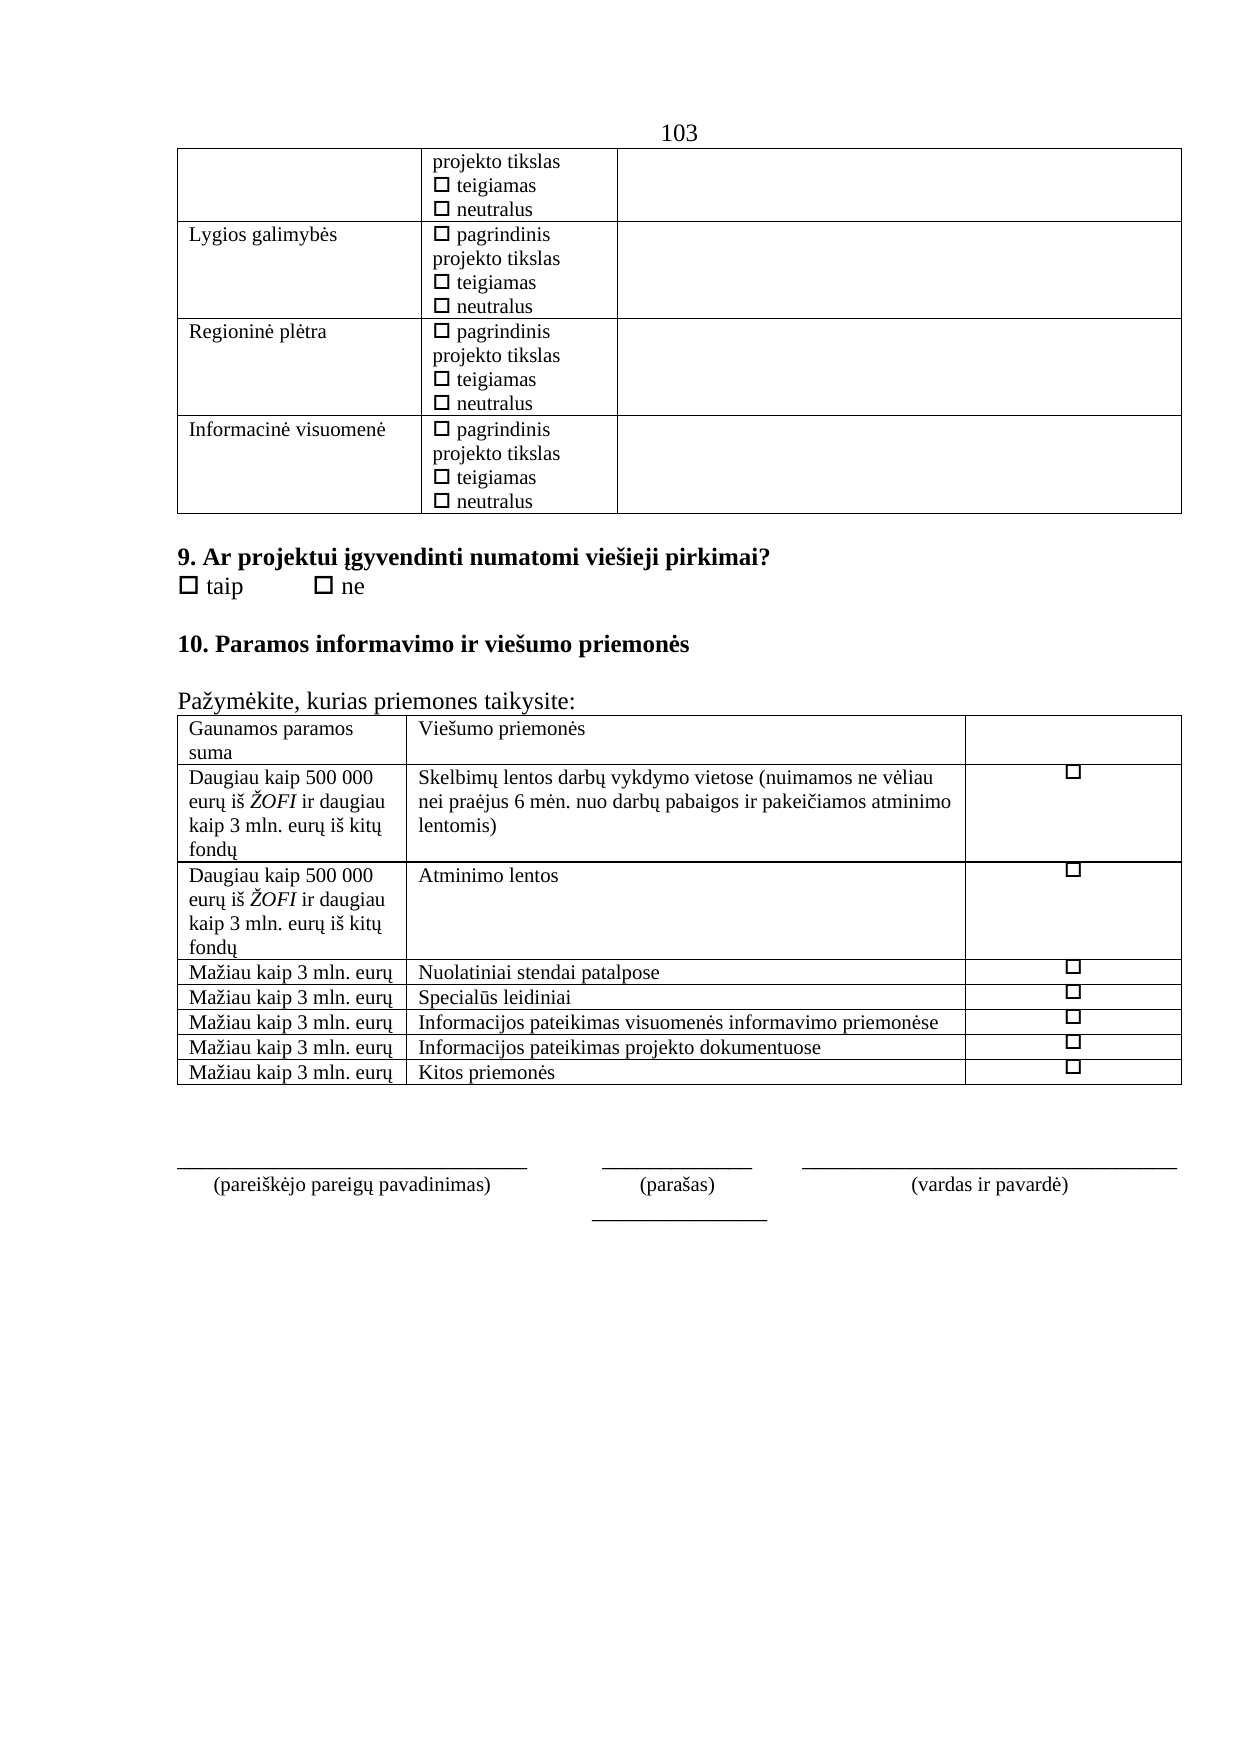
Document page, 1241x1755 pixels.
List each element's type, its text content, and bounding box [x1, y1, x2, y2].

table_cell  [966, 1010, 1181, 1034]
table_cell  [966, 863, 1181, 959]
text 10. Paramos informavimo ir viešumo priemonės [177, 629, 1181, 657]
table_cell Mažiau kaip 3 mln. eurų [178, 1010, 406, 1034]
table_cell [618, 319, 1181, 415]
table_cell [618, 416, 1181, 513]
table_cell  pagrindinis projekto tikslas  teigiamas  neutralus [422, 319, 617, 415]
text  taip  ne [177, 571, 1181, 600]
text ______________ [177, 1196, 1181, 1224]
table_cell Nuolatiniai stendai patalpose [407, 960, 965, 984]
table_cell Mažiau kaip 3 mln. eurų [178, 985, 406, 1009]
table_header Gaunamos paramos suma [178, 716, 406, 764]
table_cell Informacijos pateikimas projekto dokumentuose [407, 1035, 965, 1059]
table_cell Daugiau kaip 500 000 eurų iš ŽOFI ir daugiau kaip 3 mln. eurų iš kitų fondų [178, 765, 406, 861]
text Pažymėkite, kurias priemones taikysite: [177, 686, 1181, 715]
table_cell  [966, 960, 1181, 984]
table_cell [618, 149, 1181, 221]
table_cell  [966, 1035, 1181, 1059]
table_cell  [966, 1060, 1181, 1084]
table_cell [178, 149, 421, 221]
table_cell Lygios galimybės [178, 222, 421, 318]
table_cell  [966, 985, 1181, 1009]
table_cell  pagrindinis projekto tikslas  teigiamas  neutralus [422, 416, 617, 513]
table_cell Mažiau kaip 3 mln. eurų [178, 960, 406, 984]
table_cell Informacinė visuomenė [178, 416, 421, 513]
table_cell  pagrindinis projekto tikslas  teigiamas  neutralus [422, 222, 617, 318]
table_header Viešumo priemonės [407, 716, 965, 764]
table_header [966, 716, 1181, 764]
table_cell  [966, 765, 1181, 861]
table_cell Mažiau kaip 3 mln. eurų [178, 1035, 406, 1059]
table_cell Kitos priemonės [407, 1060, 965, 1084]
table_cell Specialūs leidiniai [407, 985, 965, 1009]
table_cell Informacijos pateikimas visuomenės informavimo priemonėse [407, 1010, 965, 1034]
table_cell Skelbimų lentos darbų vykdymo vietose (nuimamos ne vėliau nei praėjus 6 mėn. nuo darbų pabaigos ir pakeičiamos atminimo lentomis) [407, 765, 965, 861]
table_cell Mažiau kaip 3 mln. eurų [178, 1060, 406, 1084]
table_cell Regioninė plėtra [178, 319, 421, 415]
text (pareiškėjo pareigų pavadinimas) (parašas) (vardas ir pavardė) [177, 1172, 1181, 1196]
table_cell projekto tikslas  teigiamas  neutralus [422, 149, 617, 221]
table_cell Atminimo lentos [407, 863, 965, 959]
text 9. Ar projektui įgyvendinti numatomi viešieji pirkimai? [177, 542, 1181, 571]
table_cell [618, 222, 1181, 318]
table_cell Daugiau kaip 500 000 eurų iš ŽOFI ir daugiau kaip 3 mln. eurų iš kitų fondų [178, 863, 406, 959]
